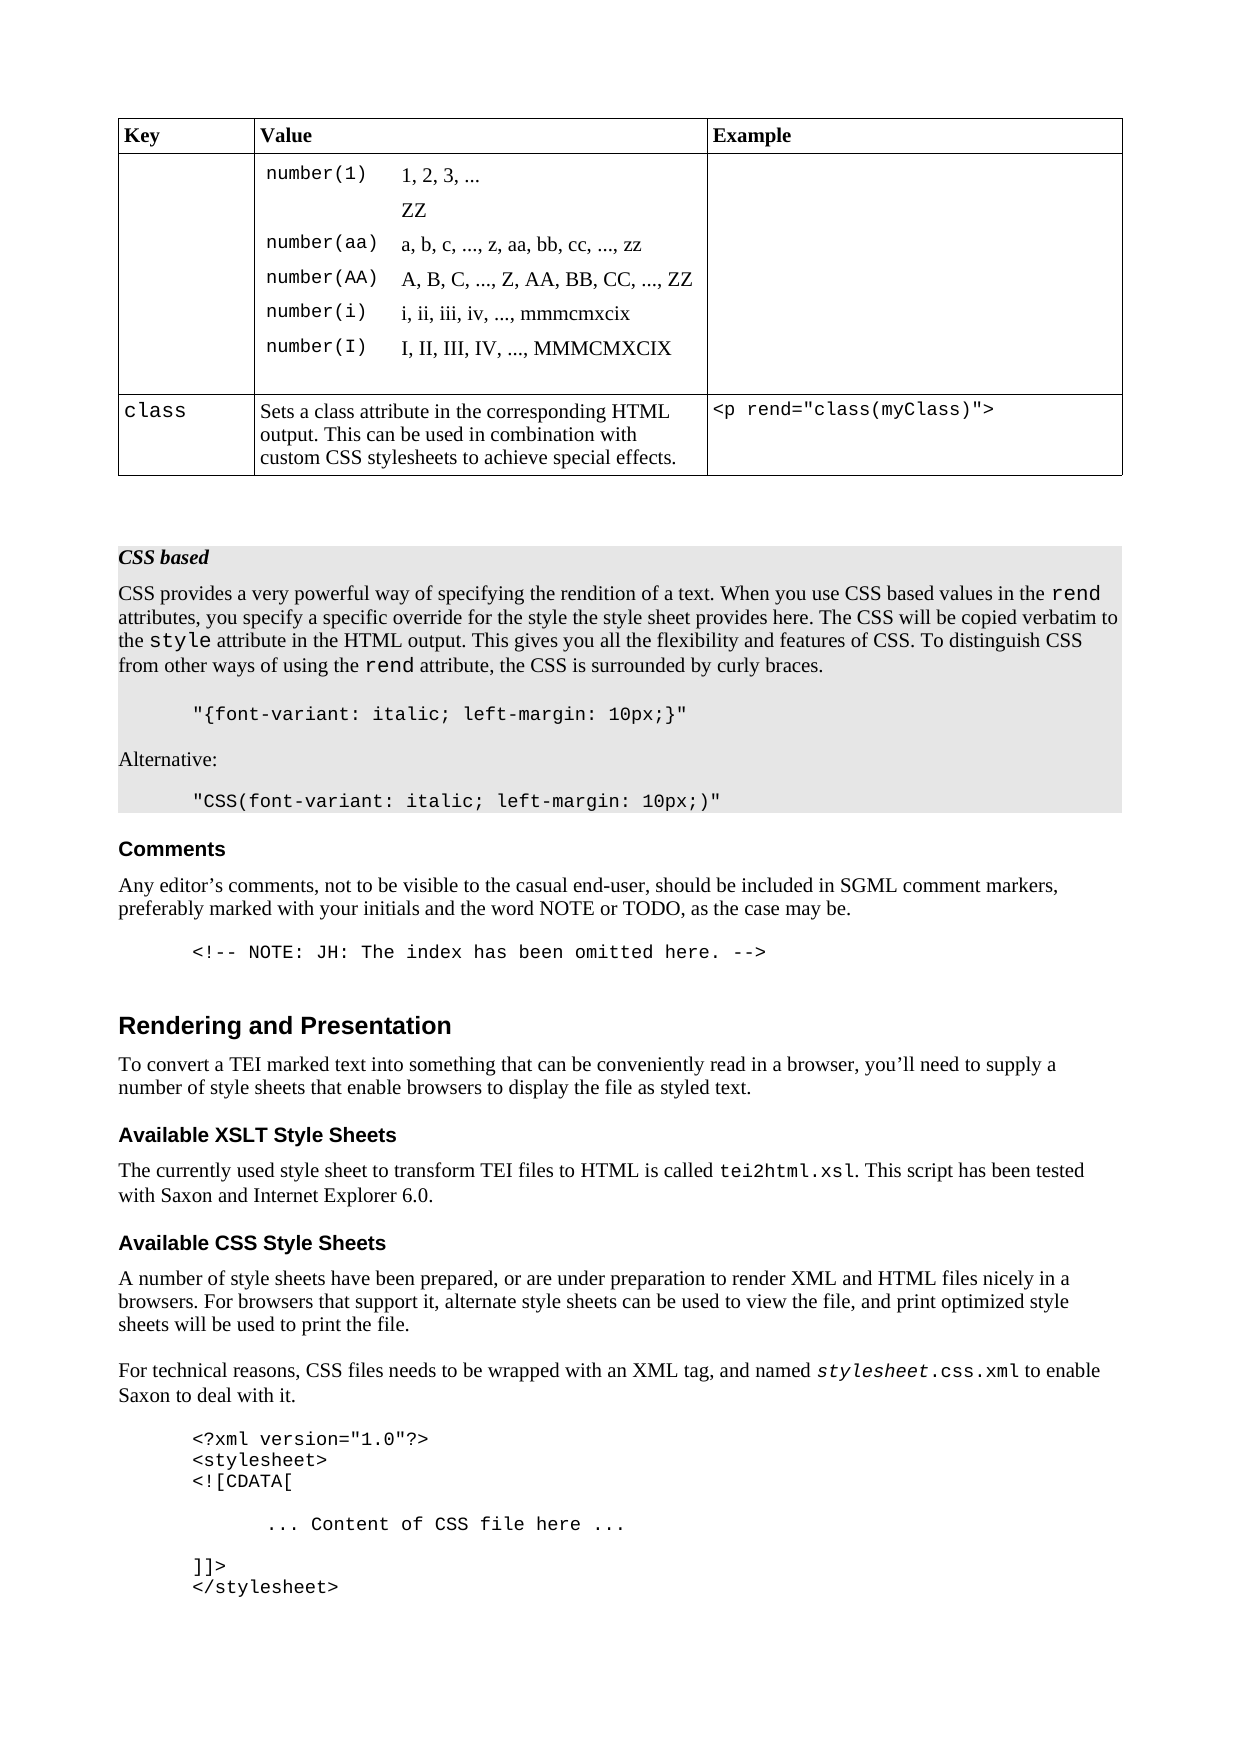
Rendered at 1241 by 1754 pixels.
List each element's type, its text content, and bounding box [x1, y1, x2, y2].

text Any editor’s comments, not to be visible to the casual end-user, should be included in SGML comment markers, preferably marked with your initials and the word NOTE or TODO, as the case may be. [118, 874, 1122, 920]
table_cell Sets a class attribute in the corresponding HTML output. This can be used in combination with custom CSS stylesheets to achieve special effects. [255, 395, 707, 475]
subtitle Rendering and Presentation [118, 1012, 1122, 1040]
table_cell number(AA) [260, 262, 396, 296]
subtitle Available CSS Style Sheets [118, 1232, 1122, 1255]
text Alternative: [118, 747, 1122, 770]
text ... Content of CSS file here ... [118, 1515, 1122, 1536]
table_header Example [708, 119, 1122, 153]
table_cell [255, 154, 707, 394]
text <!-- NOTE: JH: The index has been omitted here. --> [118, 943, 1122, 964]
table_cell [708, 154, 1122, 394]
subtitle Comments [118, 838, 1122, 861]
table_cell I, II, III, IV, ..., MMMCMXCIX [396, 331, 701, 365]
table_cell ZZ [396, 193, 701, 227]
table_cell number(i) [260, 296, 396, 331]
table_cell a, b, c, ..., z, aa, bb, cc, ..., zz [396, 228, 701, 262]
text <stylesheet> [118, 1451, 1122, 1472]
text For technical reasons, CSS files needs to be wrapped with an XML tag, and named stylesheet.css.xml to enable Saxon to deal with it. [118, 1359, 1122, 1407]
table_cell class [119, 395, 254, 475]
table_cell [119, 154, 254, 394]
table_cell <p rend="class(myClass)"> [708, 395, 1122, 475]
table_header Key [119, 119, 254, 153]
text A number of style sheets have been prepared, or are under preparation to render XML and HTML files nicely in a browsers. For browsers that support it, alternate style sheets can be used to view the file, and print optimized style sheets will be used to print the file. [118, 1267, 1122, 1336]
text <![CDATA[ [118, 1472, 1122, 1493]
subtitle Available XSLT Style Sheets [118, 1123, 1122, 1147]
text "CSS(font-variant: italic; left-margin: 10px;)" [118, 792, 1122, 813]
text CSS provides a very powerful way of specifying the rendition of a text. When you use CSS based values in the rend attributes, you specify a specific override for the style the style sheet provides here. The CSS will be copied verbatim to the style attribute in the HTML output. This gives you all the flexibility and features of CSS. To distinguish CSS from other ways of using the rend attribute, the CSS is surrounded by curly braces. [118, 581, 1122, 679]
text The currently used style sheet to transform TEI files to HTML is called tei2html.xsl. This script has been tested with Saxon and Internet Explorer 6.0. [118, 1159, 1122, 1207]
text "{font-variant: italic; left-margin: 10px;}" [118, 702, 1122, 726]
text </stylesheet> [118, 1578, 1122, 1600]
table_cell i, ii, iii, iv, ..., mmmcmxcix [396, 296, 701, 331]
table_cell number(I) [260, 331, 396, 365]
subtitle CSS based [118, 546, 1122, 569]
text To convert a TEI marked text into something that can be conveniently read in a browser, you’ll need to supply a number of style sheets that enable browsers to display the file as styled text. [118, 1052, 1122, 1098]
table_cell [260, 193, 396, 227]
text <?xml version="1.0"?> [118, 1430, 1122, 1451]
table_header number(1) [260, 159, 396, 193]
table_cell number(aa) [260, 228, 396, 262]
table_header Value [255, 119, 707, 153]
table_header 1, 2, 3, ... [396, 159, 701, 193]
text ]]> [118, 1557, 1122, 1578]
table_cell A, B, C, ..., Z, AA, BB, CC, ..., ZZ [396, 262, 701, 296]
